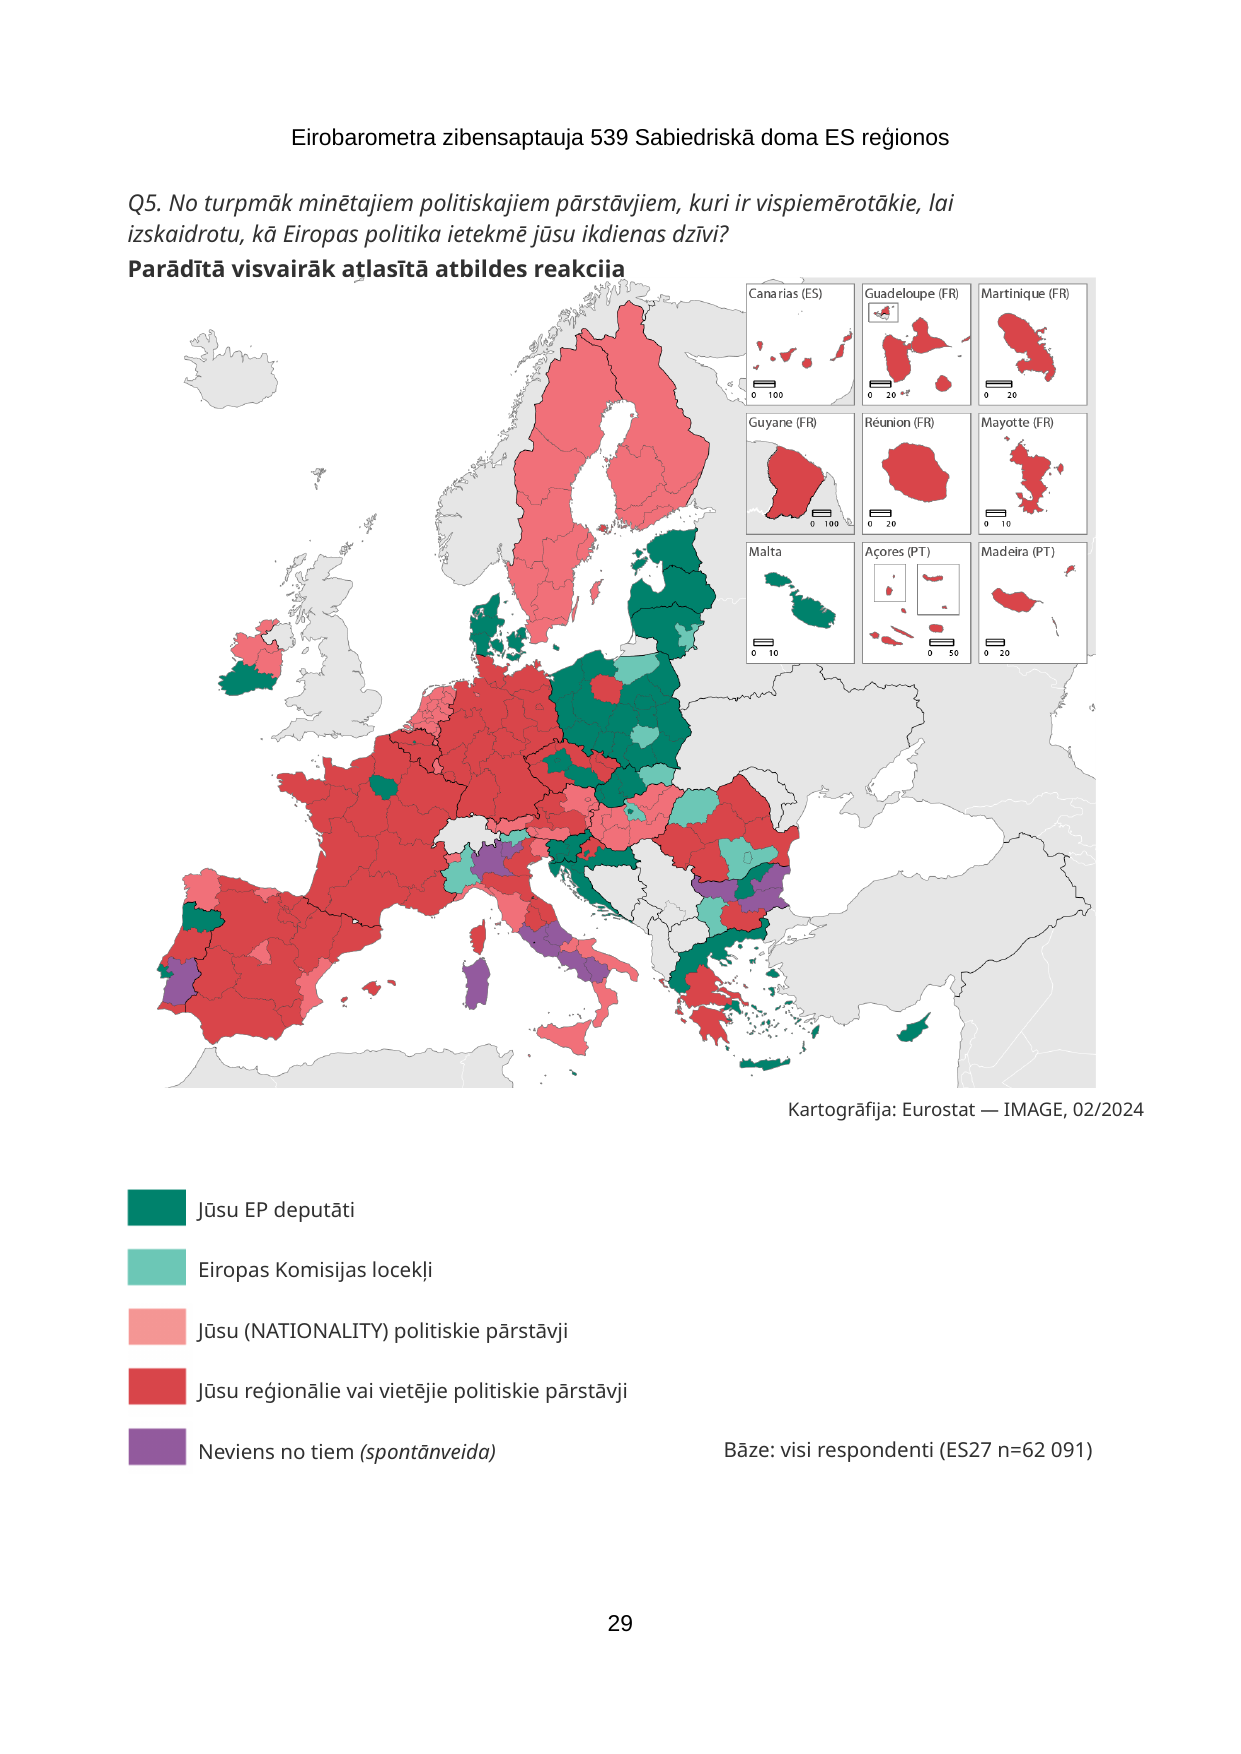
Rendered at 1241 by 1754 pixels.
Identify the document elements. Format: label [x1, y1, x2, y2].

picture [129, 1422, 192, 1473]
picture [129, 1304, 192, 1416]
picture [128, 275, 1096, 1088]
picture [121, 1181, 186, 1300]
